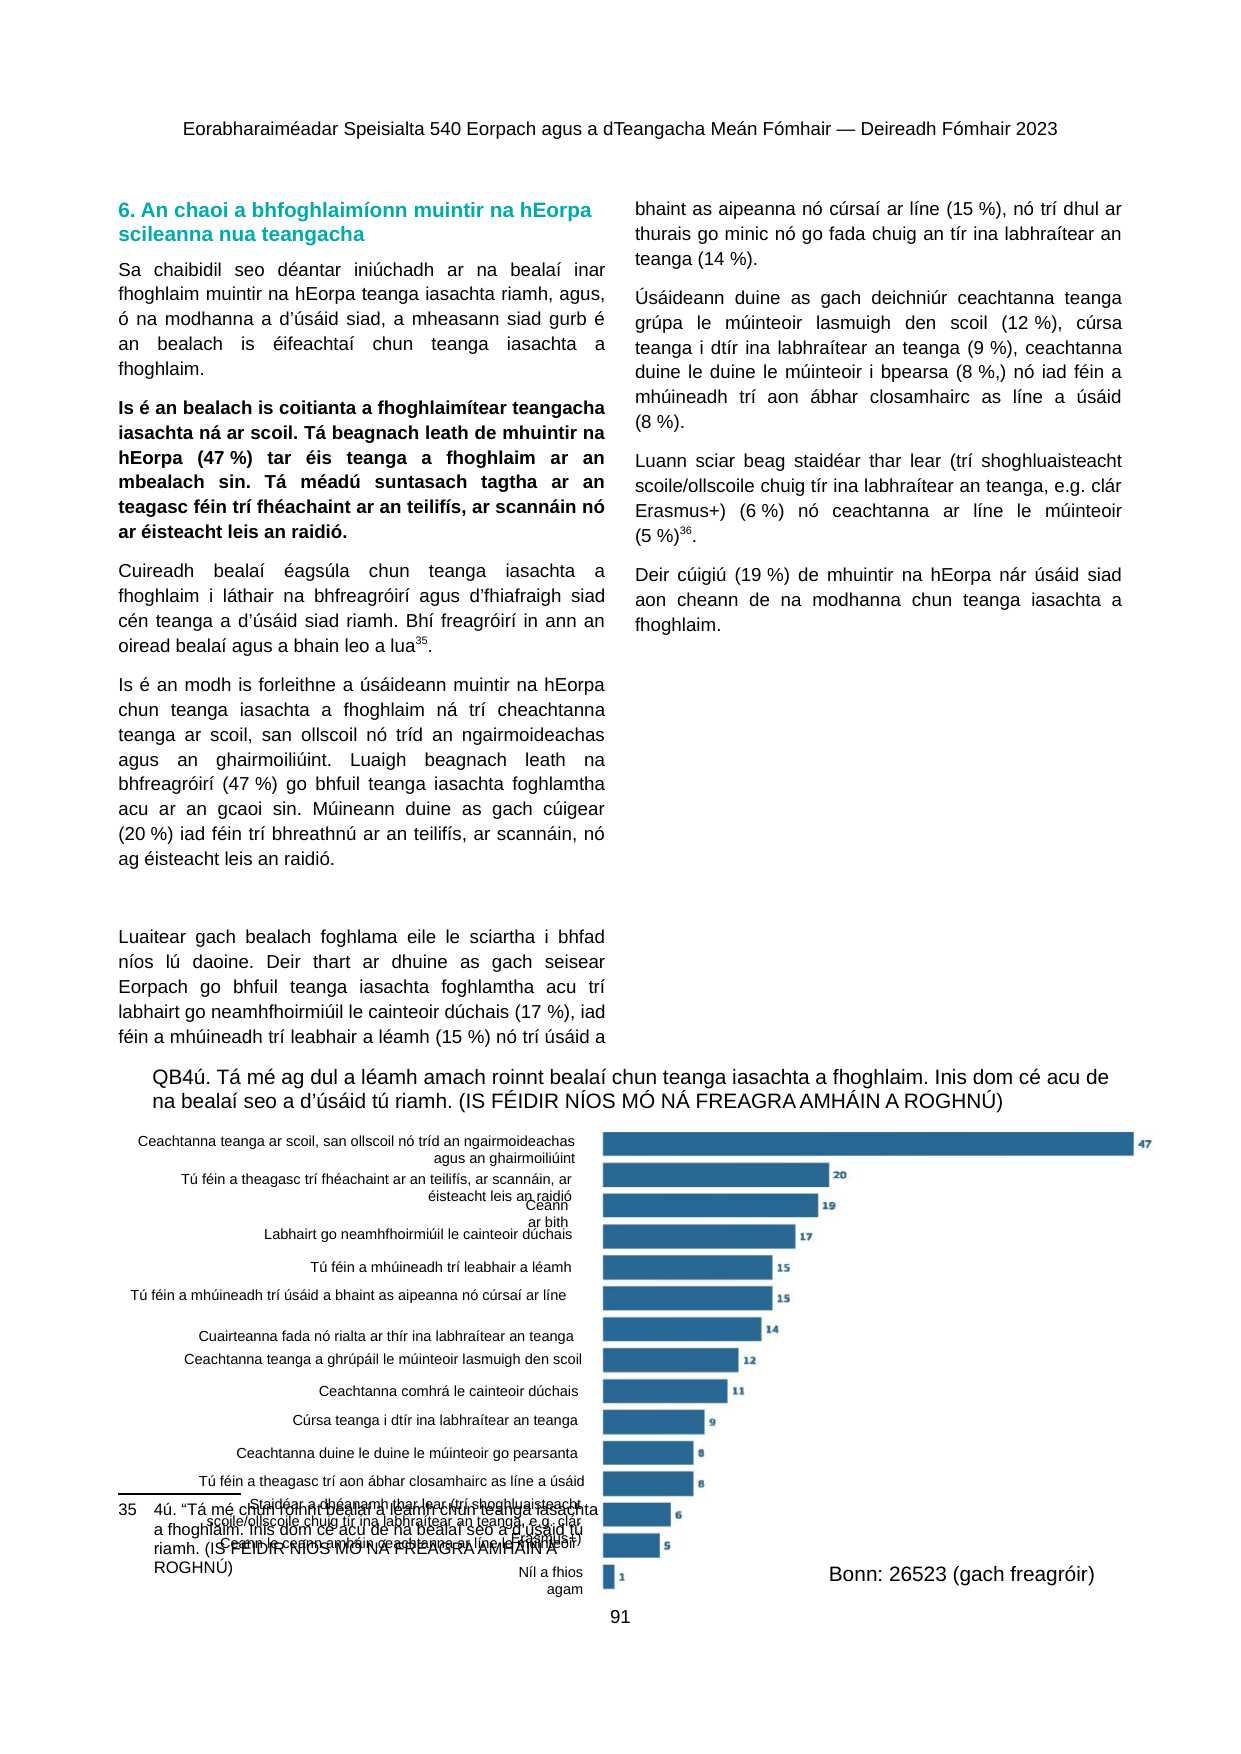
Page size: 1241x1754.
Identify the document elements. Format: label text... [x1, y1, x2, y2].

text Cuireadh bealaí éagsúla chun teanga iasachta a fhoghlaim i láthair na bhfreagróirí agus d’fhiafraigh siad cén teanga a d’úsáid siad riamh. Bhí freagróirí in ann an oiread bealaí agus a bhain leo a lua. [118, 560, 605, 656]
text Úsáideann duine as gach deichniúr ceachtanna teanga grúpa le múinteoir lasmuigh den scoil (12 %), cúrsa teanga i dtír ina labhraítear an teanga (9 %), ceachtanna duine le duine le múinteoir i bpearsa (8 %,) nó iad féin a mhúineadh trí aon ábhar closamhairc as líne a úsáid (8 %). [635, 287, 1122, 432]
subtitle 6. An chaoi a bhfoghlaimíonn muintir na hEorpa scileanna nua teangacha [118, 198, 605, 246]
text 4ú. “Tá mé chun roinnt bealaí a léamh chun teanga iasachta a fhoghlaim. Inis dom cé acu de na bealaí seo a d’úsáid tú riamh. (IS FÉIDIR NÍOS MÓ NÁ FREAGRA AMHÁIN A ROGHNÚ) [118, 1500, 600, 1577]
picture [600, 1123, 1156, 1593]
text bhaint as aipeanna nó cúrsaí ar líne (15 %), nó trí dhul ar thurais go minic nó go fada chuig an tír ina labhraítear an teanga (14 %). [635, 198, 1122, 269]
text Is é an bealach is coitianta a fhoghlaimítear teangacha iasachta ná ar scoil. Tá beagnach leath de mhuintir na hEorpa (47 %) tar éis teanga a fhoghlaim ar an mbealach sin. Tá méadú suntasach tagtha ar an teagasc féin trí fhéachaint ar an teilifís, ar scannáin nó ar éisteacht leis an raidió. [118, 397, 605, 542]
text Luaitear gach bealach foghlama eile le sciartha i bhfad níos lú daoine. Deir thart ar dhuine as gach seisear Eorpach go bhfuil teanga iasachta foghlamtha acu trí labhairt go neamhfhoirmiúil le cainteoir dúchais (17 %), iad féin a mhúineadh trí leabhair a léamh (15 %) nó trí úsáid a [118, 926, 605, 1047]
text Is é an modh is forleithne a úsáideann muintir na hEorpa chun teanga iasachta a fhoghlaim ná trí cheachtanna teanga ar scoil, san ollscoil nó tríd an ngairmoideachas agus an ghairmoiliúint. Luaigh beagnach leath na bhfreagróirí (47 %) go bhfuil teanga iasachta foghlamtha acu ar an gcaoi sin. Múineann duine as gach cúigear (20 %) iad féin trí bhreathnú ar an teilifís, ar scannáin, nó ag éisteacht leis an raidió. [118, 674, 605, 869]
text Deir cúigiú (19 %) de mhuintir na hEorpa nár úsáid siad aon cheann de na modhanna chun teanga iasachta a fhoghlaim. [635, 564, 1122, 635]
text Luann sciar beag staidéar thar lear (trí shoghluaisteacht scoile/ollscoile chuig tír ina labhraítear an teanga, e.g. clár Erasmus+) (6 %) nó ceachtanna ar líne le múinteoir (5 %). [635, 450, 1122, 546]
text Sa chaibidil seo déantar iniúchadh ar na bealaí inar fhoghlaim muintir na hEorpa teanga iasachta riamh, agus, ó na modhanna a d’úsáid siad, a mheasann siad gurb é an bealach is éifeachtaí chun teanga iasachta a fhoghlaim. [118, 258, 605, 379]
